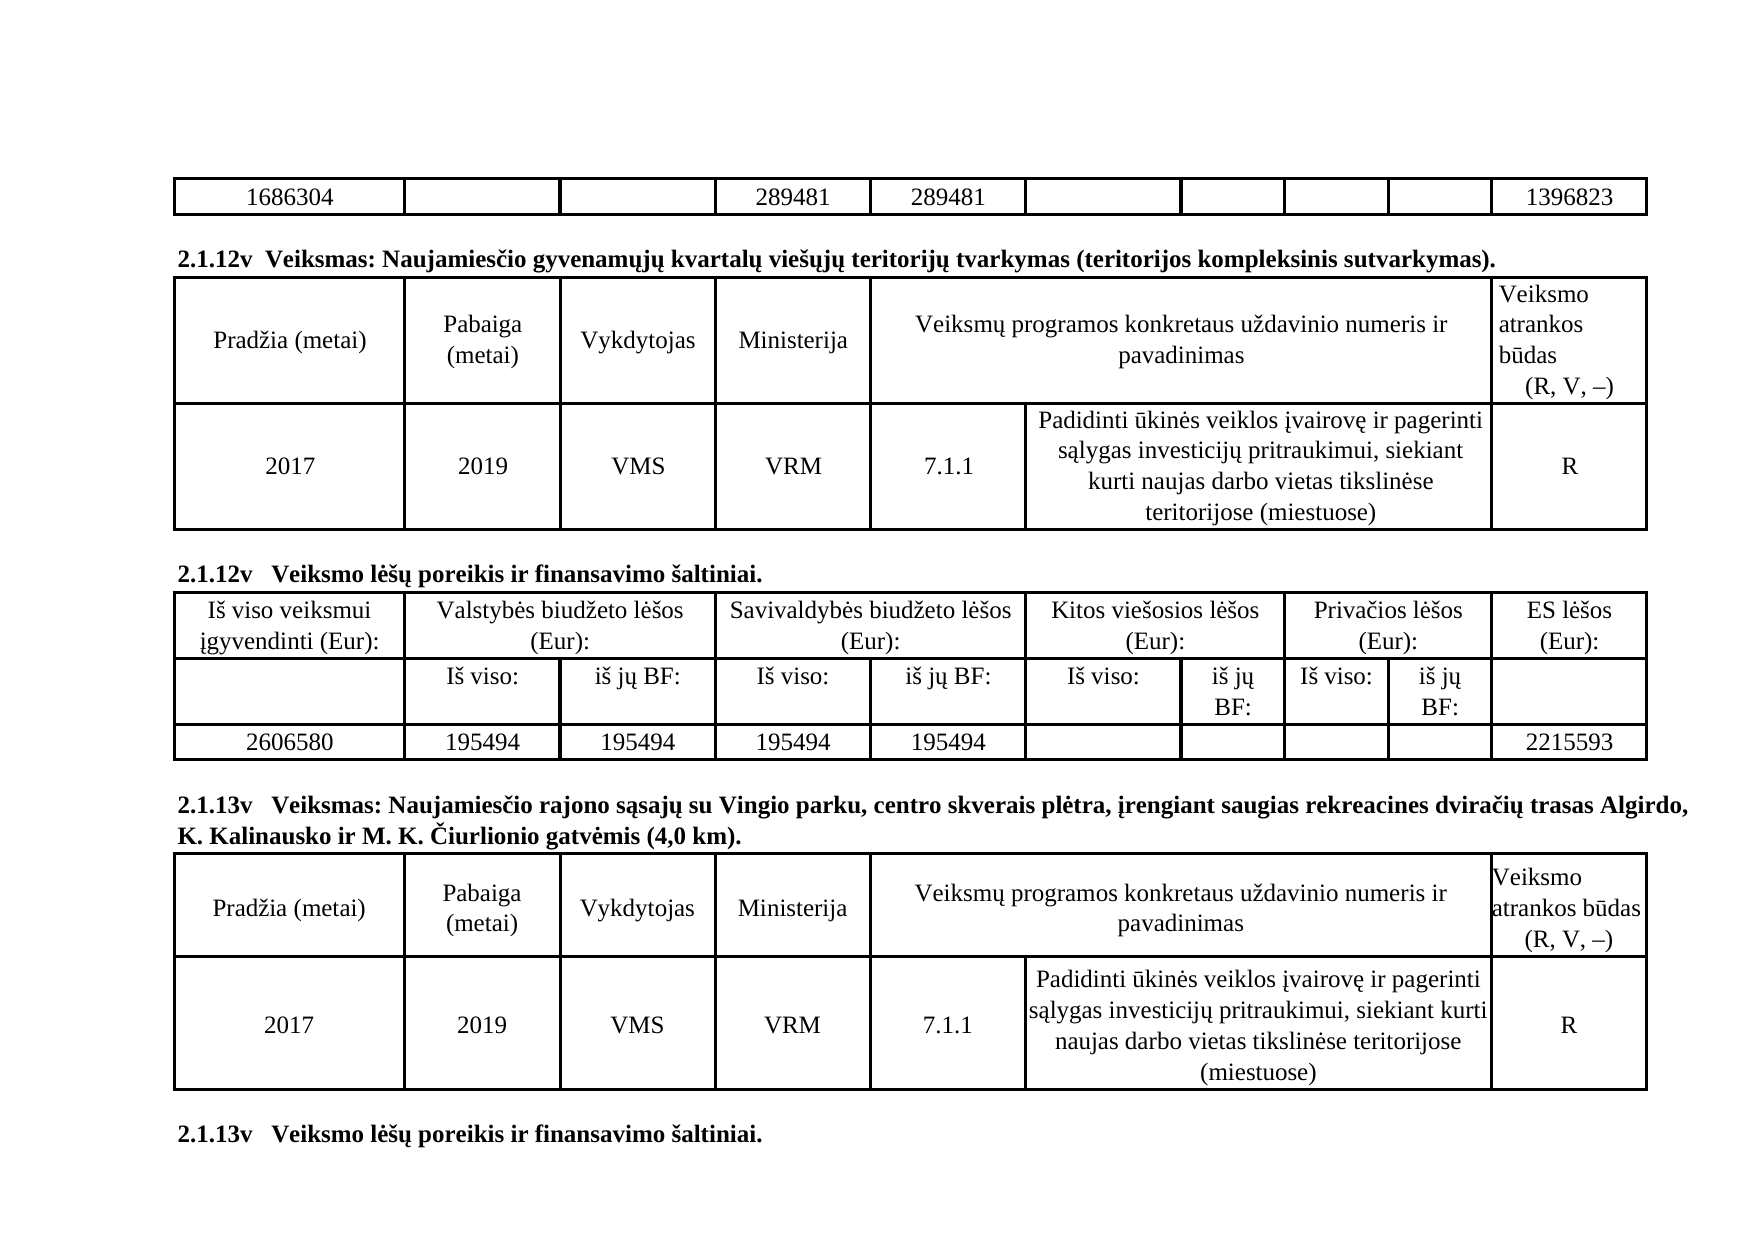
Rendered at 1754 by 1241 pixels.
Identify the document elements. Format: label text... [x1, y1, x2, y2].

table_header Ministerija [717, 279, 869, 402]
table_cell 289481 [872, 180, 1024, 213]
table_cell [1183, 726, 1283, 758]
table_cell 2017 [176, 405, 403, 528]
table_cell 195494 [872, 726, 1024, 758]
table_cell [1027, 180, 1179, 213]
table_cell [406, 180, 558, 213]
table_cell iš jų BF: [1183, 660, 1283, 723]
table_header Pabaiga (metai) [406, 279, 559, 402]
table_cell 195494 [562, 726, 714, 758]
table_header Pabaiga (metai) [406, 855, 559, 954]
table_cell [1027, 726, 1179, 758]
table_cell [1390, 180, 1490, 213]
table_cell 2606580 [176, 726, 403, 758]
table_cell [1286, 726, 1387, 758]
table_cell 1686304 [176, 180, 403, 213]
table_cell [1286, 180, 1387, 213]
table_header ES lėšos (Eur): [1493, 594, 1645, 657]
table_header Kitos viešosios lėšos (Eur): [1027, 594, 1283, 657]
table_cell VRM [717, 958, 869, 1087]
table_header Veiksmo atrankos būdas (R, V, –) [1493, 855, 1645, 954]
table_cell 1396823 [1493, 180, 1645, 213]
table_cell 2019 [406, 958, 559, 1087]
table_cell 2215593 [1493, 726, 1645, 758]
table_cell iš jų BF: [872, 660, 1024, 723]
table_cell VMS [562, 405, 714, 528]
table_header Iš viso veiksmui įgyvendinti (Eur): [176, 594, 403, 657]
table_header Savivaldybės biudžeto lėšos (Eur): [717, 594, 1024, 657]
table_cell Iš viso: [1286, 660, 1387, 723]
table_cell 2019 [406, 405, 559, 528]
table_cell Padidinti ūkinės veiklos įvairovę ir pagerinti sąlygas investicijų pritraukimui, siekiant kurti naujas darbo vietas tikslinėse teritorijose (miestuose) [1027, 405, 1490, 528]
text 2.1.12v Veiksmo lėšų poreikis ir finansavimo šaltiniai. [177, 559, 1695, 588]
table_header Valstybės biudžeto lėšos (Eur): [406, 594, 714, 657]
table_cell 7.1.1 [872, 405, 1024, 528]
table_cell Iš viso: [717, 660, 869, 723]
table_cell 289481 [717, 180, 869, 213]
table_cell Padidinti ūkinės veiklos įvairovę ir pagerinti sąlygas investicijų pritraukimui, siekiant kurti naujas darbo vietas tikslinėse teritorijose (miestuose) [1027, 958, 1490, 1087]
table_cell Iš viso: [406, 660, 558, 723]
table_cell 195494 [717, 726, 869, 758]
table_cell iš jų BF: [1390, 660, 1490, 723]
text 2.1.13v Veiksmo lėšų poreikis ir finansavimo šaltiniai. [177, 1119, 1695, 1148]
table_cell 195494 [406, 726, 558, 758]
table_header Ministerija [717, 855, 869, 954]
table_header Pradžia (metai) [176, 279, 403, 402]
table_header Veiksmų programos konkretaus uždavinio numeris ir pavadinimas [872, 855, 1490, 954]
table_header Vykdytojas [562, 855, 714, 954]
table_cell 2017 [176, 958, 403, 1087]
table_cell VRM [717, 405, 869, 528]
text 2.1.13v Veiksmas: Naujamiesčio rajono sąsajų su Vingio parku, centro skverais plėtra, įrengiant saugias rekreacines dviračių trasas Algirdo, K. Kalinausko ir M. K. Čiurlionio gatvėmis (4,0 km). [177, 790, 1695, 850]
table_header Pradžia (metai) [176, 855, 403, 954]
table_cell [176, 660, 403, 723]
table_cell Iš viso: [1027, 660, 1179, 723]
table_header Vykdytojas [562, 279, 714, 402]
table_cell [1493, 660, 1645, 723]
table_cell [562, 180, 714, 213]
table_header Privačios lėšos (Eur): [1286, 594, 1490, 657]
text 2.1.12v Veiksmas: Naujamiesčio gyvenamųjų kvartalų viešųjų teritorijų tvarkymas (teritorijos kompleksinis sutvarkymas). [177, 244, 1695, 273]
table_cell VMS [562, 958, 714, 1087]
table_cell 7.1.1 [872, 958, 1024, 1087]
table_cell R [1493, 405, 1645, 528]
table_cell iš jų BF: [562, 660, 714, 723]
table_cell R [1493, 958, 1645, 1087]
table_cell [1390, 726, 1490, 758]
table_header Veiksmų programos konkretaus uždavinio numeris ir pavadinimas [872, 279, 1490, 402]
table_header Veiksmo atrankos būdas (R, V, –) [1493, 279, 1645, 402]
table_cell [1183, 180, 1283, 213]
